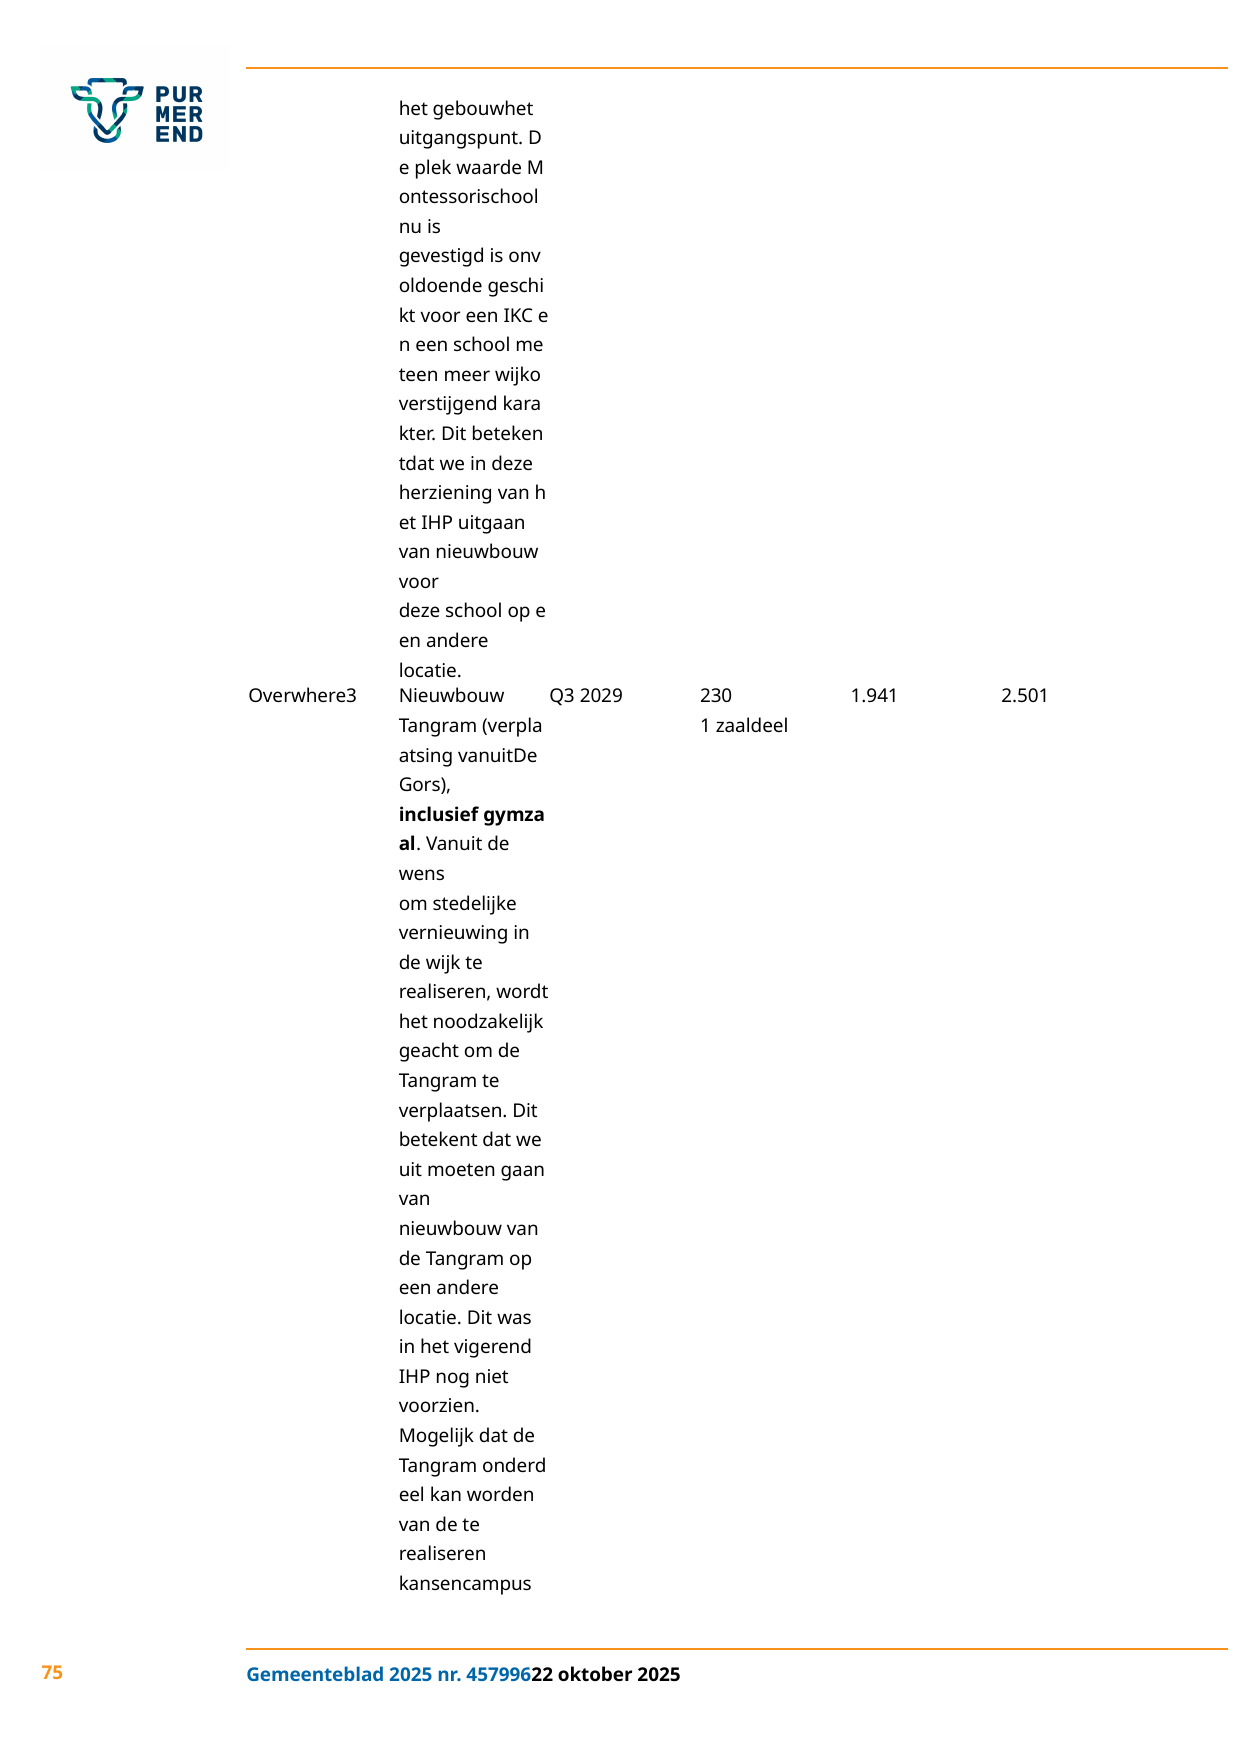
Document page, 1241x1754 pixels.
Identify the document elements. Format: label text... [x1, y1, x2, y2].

table_cell Nieuwbouw Tangram (verplaatsing vanuitDe Gors), inclusief gymzaal. Vanuit de wens om stedelijke vernieuwing in de wijk te realiseren, wordt het noodzakelijk geacht om de Tangram te verplaatsen. Dit betekent dat we uit moeten gaan van nieuwbouw van de Tangram op een andere locatie. Dit was in het vigerend IHP nog niet voorzien. Mogelijk dat de Tangram onderdeel kan worden van de te realiseren kansencampus [399, 683, 549, 1596]
table_cell [700, 95, 850, 683]
table_cell 2.501 [1001, 683, 1152, 1596]
table_cell [850, 95, 1001, 683]
table_cell [248, 95, 398, 683]
table_cell het gebouwhet uitgangspunt. De plek waarde Montessorischool nu is gevestigd is onvoldoende geschikt voor een IKC en een school meteen meer wijkoverstijgend karakter. Dit betekentdat we in deze herziening van het IHP uitgaan van nieuwbouw voor deze school op een andere locatie. [399, 95, 549, 683]
table_cell Overwhere3 [248, 683, 398, 1596]
table_cell 230 1 zaaldeel [700, 683, 850, 1596]
picture [41, 47, 231, 172]
table_cell 1.941 [850, 683, 1001, 1596]
table_cell Q3 2029 [549, 683, 700, 1596]
table_cell [549, 95, 700, 683]
table_cell [1001, 95, 1152, 683]
